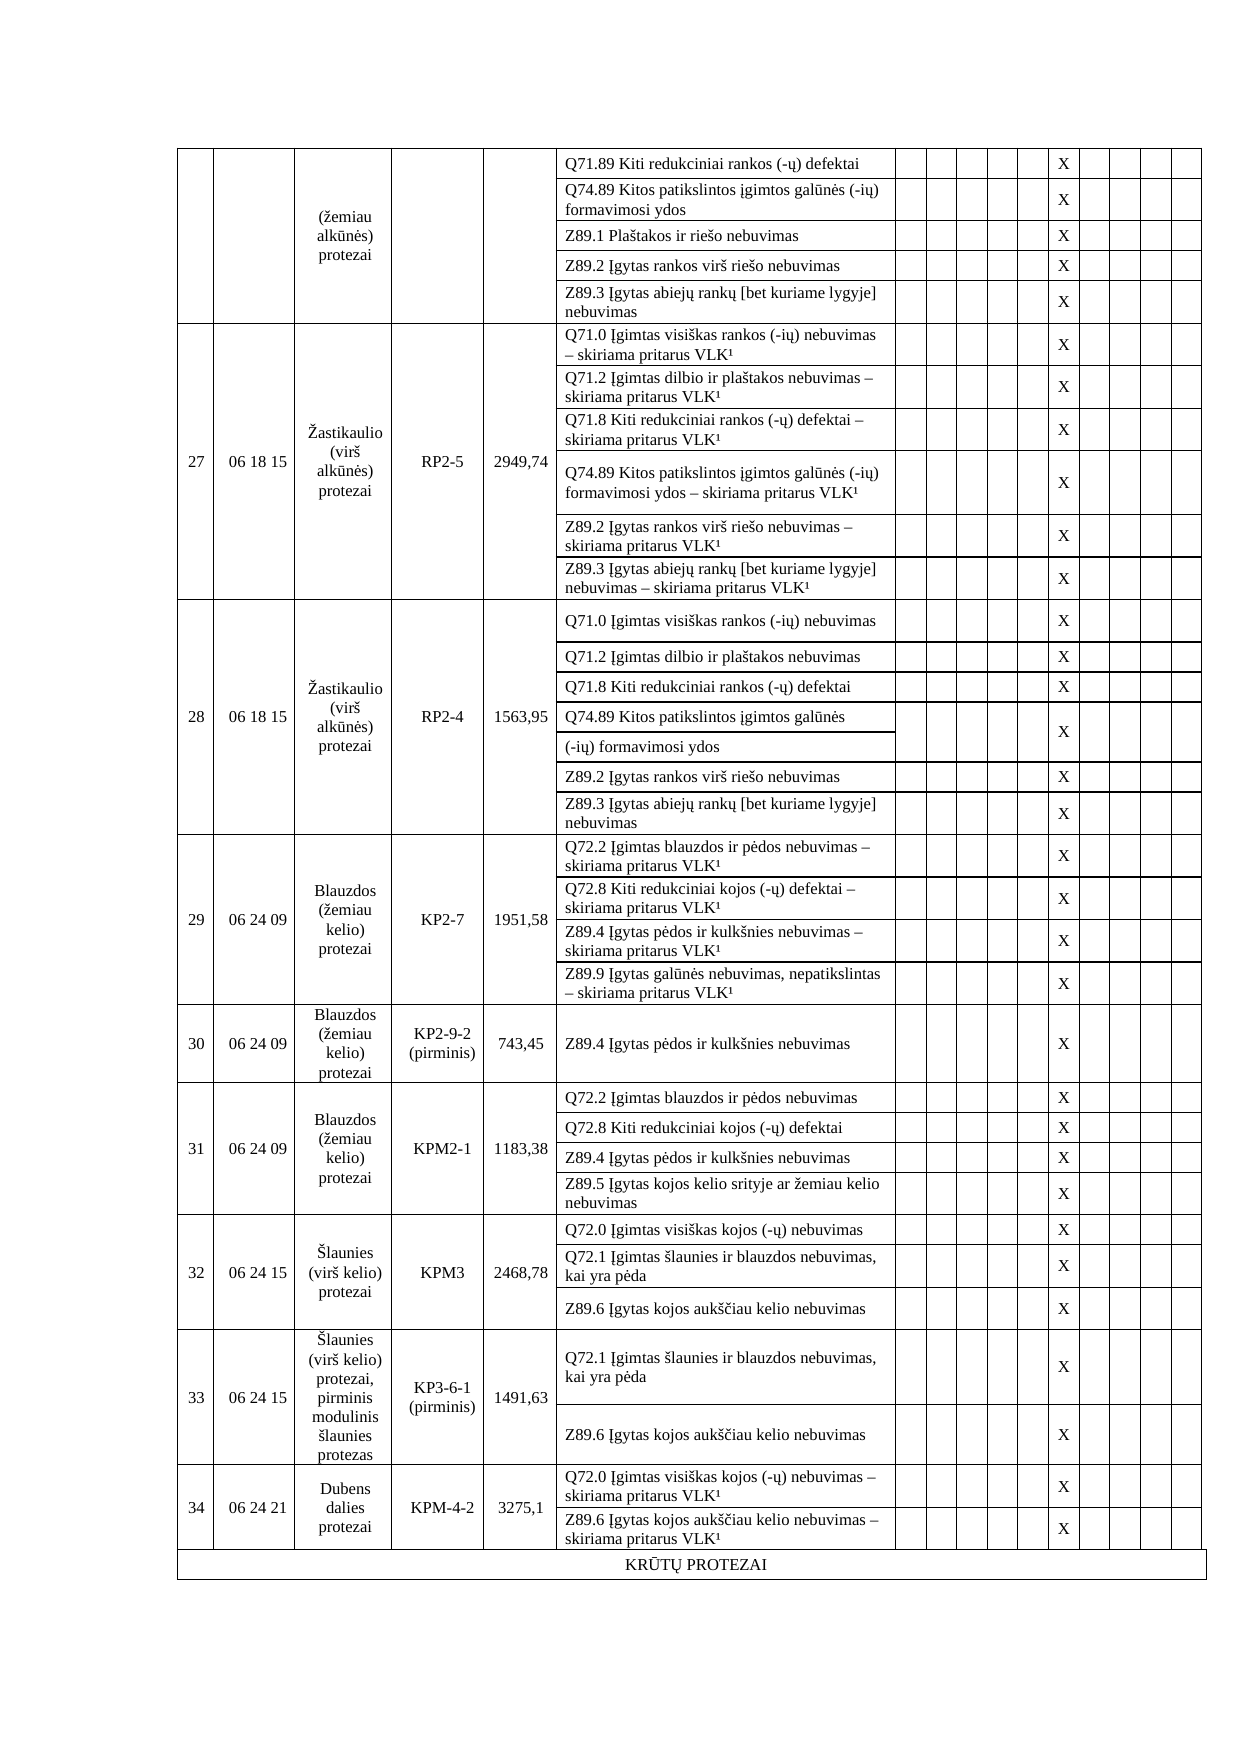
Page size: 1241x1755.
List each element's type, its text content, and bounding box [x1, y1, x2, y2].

table_cell [1172, 281, 1201, 323]
table_cell X [1049, 1245, 1079, 1287]
table_cell Q74.89 Kitos patikslintos įgimtos galūnės (-ių) formavimosi ydos – skiriama pritarus VLK¹ [557, 451, 895, 514]
table_cell [1141, 920, 1171, 961]
table_cell [1018, 558, 1048, 599]
table_cell [1141, 1005, 1171, 1082]
table_cell [1172, 878, 1201, 919]
table_cell [927, 251, 956, 280]
table_cell [1206, 961, 1211, 1004]
table_cell [1206, 876, 1211, 919]
table_cell [1018, 643, 1048, 671]
table_cell [392, 149, 483, 323]
table_cell [988, 1113, 1017, 1142]
table_cell [1110, 281, 1140, 323]
table_cell [1141, 1173, 1171, 1214]
table_cell [1206, 1004, 1211, 1082]
table_cell [1202, 178, 1206, 220]
table_cell [1110, 1465, 1140, 1507]
table_cell [957, 920, 987, 961]
table_cell [1080, 451, 1109, 514]
table_cell 06 18 15 [214, 600, 294, 834]
table_cell [1172, 793, 1201, 834]
table_cell Z89.6 Įgytas kojos aukščiau kelio nebuvimas [557, 1405, 895, 1464]
table_cell [1202, 1172, 1206, 1214]
table_cell [1202, 791, 1206, 834]
table_cell [1141, 673, 1171, 701]
table_cell [957, 1405, 987, 1464]
table_cell X [1049, 963, 1079, 1004]
table_cell [1206, 323, 1211, 365]
table_cell [927, 878, 956, 919]
table_cell [1206, 148, 1211, 178]
table_cell [927, 1113, 956, 1142]
table_cell [1080, 1113, 1109, 1142]
table_cell [988, 281, 1017, 323]
table_cell Q72.8 Kiti redukciniai kojos (-ų) defektai [557, 1113, 895, 1142]
table_cell [1206, 450, 1211, 514]
table_cell [988, 878, 1017, 919]
table_cell [927, 920, 956, 961]
table_cell [988, 703, 1017, 761]
table_cell Z89.1 Plaštakos ir riešo nebuvimas [557, 221, 895, 250]
table_cell [1202, 1244, 1206, 1287]
table_cell [988, 1330, 1017, 1403]
table_cell [484, 149, 556, 323]
table_cell [988, 600, 1017, 641]
table_cell Dubens dalies protezai [295, 1465, 391, 1549]
table_cell [896, 920, 926, 961]
table_cell [927, 1083, 956, 1112]
table_cell [927, 324, 956, 365]
table_cell [957, 763, 987, 791]
table_cell [1202, 1142, 1206, 1172]
table_cell [1172, 451, 1201, 514]
table_cell [957, 643, 987, 671]
table_cell [1110, 878, 1140, 919]
table_cell [1018, 703, 1048, 761]
table_cell [957, 1465, 987, 1507]
table_cell [927, 600, 956, 641]
table_cell [1018, 179, 1048, 220]
table_cell Z89.4 Įgytas pėdos ir kulkšnies nebuvimas [557, 1143, 895, 1172]
table_cell Z89.3 Įgytas abiejų rankų [bet kuriame lygyje] nebuvimas [557, 793, 895, 834]
table_cell [1202, 731, 1206, 761]
table_cell [927, 763, 956, 791]
table_cell [896, 1113, 926, 1142]
table_cell [1018, 1508, 1048, 1549]
table_cell [1206, 365, 1211, 408]
table_cell [1206, 1329, 1211, 1403]
table_cell Q71.2 Įgimtas dilbio ir plaštakos nebuvimas – skiriama pritarus VLK¹ [557, 366, 895, 408]
table_cell [1080, 179, 1109, 220]
table_cell [1110, 835, 1140, 876]
table_cell [1206, 280, 1211, 323]
table_cell [927, 1508, 956, 1549]
table_cell [1172, 179, 1201, 220]
table_cell [1110, 920, 1140, 961]
table_cell Q71.0 Įgimtas visiškas rankos (-ių) nebuvimas [557, 600, 895, 641]
table_cell [1202, 1082, 1206, 1112]
table_cell [1080, 1245, 1109, 1287]
table_cell 27 [178, 324, 213, 599]
table_cell [1202, 323, 1206, 365]
table_cell [1202, 1507, 1206, 1549]
table_cell X [1049, 451, 1079, 514]
table_cell [1206, 408, 1211, 450]
table_cell [927, 409, 956, 450]
table_cell [957, 558, 987, 599]
table_cell [1110, 409, 1140, 450]
table_cell X [1049, 1083, 1079, 1112]
table_cell Blauzdos (žemiau kelio) protezai [295, 835, 391, 1004]
table_cell X [1049, 1330, 1079, 1403]
table_cell [957, 878, 987, 919]
table_cell [1206, 178, 1211, 220]
table_cell 06 24 09 [214, 835, 294, 1004]
table_cell [1018, 920, 1048, 961]
table_cell [1018, 451, 1048, 514]
table_cell [1018, 251, 1048, 280]
table_cell X [1049, 179, 1079, 220]
table_cell [1018, 835, 1048, 876]
table_cell KPM2-1 [392, 1083, 483, 1214]
table_cell X [1049, 1288, 1079, 1329]
table_cell [896, 763, 926, 791]
table_cell 34 [178, 1465, 213, 1549]
table_cell 29 [178, 835, 213, 1004]
table_cell [1206, 1112, 1211, 1142]
table_cell Z89.6 Įgytas kojos aukščiau kelio nebuvimas [557, 1288, 895, 1329]
table_cell [988, 920, 1017, 961]
table_cell [927, 149, 956, 178]
table_cell Z89.6 Įgytas kojos aukščiau kelio nebuvimas – skiriama pritarus VLK¹ [557, 1508, 895, 1549]
table_cell [1080, 1330, 1109, 1403]
table_cell [1206, 761, 1211, 791]
table_cell [927, 281, 956, 323]
table_cell [1080, 251, 1109, 280]
table_cell [957, 673, 987, 701]
table_cell [1018, 149, 1048, 178]
table_cell [957, 1330, 987, 1403]
table_cell [1202, 761, 1206, 791]
table_cell 06 24 15 [214, 1330, 294, 1464]
table_cell [1018, 1245, 1048, 1287]
table_cell [1206, 599, 1211, 641]
table_cell [1018, 366, 1048, 408]
table_cell [927, 1215, 956, 1244]
table_cell [1141, 703, 1171, 761]
table_cell Q71.0 Įgimtas visiškas rankos (-ių) nebuvimas – skiriama pritarus VLK¹ [557, 324, 895, 365]
table_cell X [1049, 1215, 1079, 1244]
table_cell [1110, 1143, 1140, 1172]
table_cell [1206, 791, 1211, 834]
table_cell [1206, 1507, 1211, 1549]
table_cell [988, 1215, 1017, 1244]
table_cell 06 18 15 [214, 324, 294, 599]
table_cell [1141, 221, 1171, 250]
table_cell 1563,95 [484, 600, 556, 834]
table_cell RP2-5 [392, 324, 483, 599]
table_cell 28 [178, 600, 213, 834]
table_cell [1206, 919, 1211, 961]
table_cell [1202, 1214, 1206, 1244]
table_cell X [1049, 1465, 1079, 1507]
table_cell [1206, 220, 1211, 250]
table_cell [896, 1330, 926, 1403]
table_cell X [1049, 1405, 1079, 1464]
table_cell [957, 1245, 987, 1287]
table_cell [957, 515, 987, 556]
table_cell [1080, 1143, 1109, 1172]
table_cell KRŪTŲ PROTEZAI [178, 1550, 1206, 1579]
table_cell Q71.2 Įgimtas dilbio ir plaštakos nebuvimas [557, 643, 895, 671]
table_cell [988, 558, 1017, 599]
table_cell [1080, 1508, 1109, 1549]
table_cell [927, 515, 956, 556]
table_cell [927, 643, 956, 671]
table_cell Q71.8 Kiti redukciniai rankos (-ų) defektai [557, 673, 895, 701]
table_cell X [1049, 703, 1079, 761]
table_cell [1141, 643, 1171, 671]
table_cell Z89.4 Įgytas pėdos ir kulkšnies nebuvimas – skiriama pritarus VLK¹ [557, 920, 895, 961]
table_cell [988, 1465, 1017, 1507]
table_cell [1172, 366, 1201, 408]
table_cell [1080, 1215, 1109, 1244]
table_cell [988, 1288, 1017, 1329]
table_cell [1080, 281, 1109, 323]
table_cell [957, 149, 987, 178]
table_cell [896, 1143, 926, 1172]
table_cell [1080, 324, 1109, 365]
table_cell [988, 963, 1017, 1004]
table_cell [1141, 1405, 1171, 1464]
table_cell KP2-7 [392, 835, 483, 1004]
table_cell [1172, 251, 1201, 280]
table_cell [927, 963, 956, 1004]
table_cell [1141, 451, 1171, 514]
table_cell Q71.8 Kiti redukciniai rankos (-ų) defektai – skiriama pritarus VLK¹ [557, 409, 895, 450]
table_cell [1110, 703, 1140, 761]
table_cell [1080, 643, 1109, 671]
table_cell [957, 835, 987, 876]
table_cell [1172, 558, 1201, 599]
table_cell [1018, 673, 1048, 701]
table_cell [988, 515, 1017, 556]
table_cell [1110, 643, 1140, 671]
table_cell Z89.4 Įgytas pėdos ir kulkšnies nebuvimas [557, 1005, 895, 1082]
table_cell [1141, 835, 1171, 876]
table_cell [896, 1215, 926, 1244]
table_cell KP3-6-1 (pirminis) [392, 1330, 483, 1464]
table_cell [1141, 763, 1171, 791]
table_cell [1110, 1405, 1140, 1464]
table_cell [927, 835, 956, 876]
table_cell X [1049, 920, 1079, 961]
table_cell X [1049, 251, 1079, 280]
table_cell [927, 1465, 956, 1507]
table_cell [927, 179, 956, 220]
table_cell [988, 1508, 1017, 1549]
table_cell [927, 673, 956, 701]
table_cell [1110, 763, 1140, 791]
table_cell [1141, 251, 1171, 280]
table_cell [896, 1288, 926, 1329]
table_cell [1172, 1215, 1201, 1244]
table_cell [1141, 1288, 1171, 1329]
table_cell [1206, 701, 1211, 731]
table_cell [1110, 179, 1140, 220]
table_cell [1018, 1215, 1048, 1244]
table_cell [1172, 221, 1201, 250]
table_cell [1202, 671, 1206, 701]
table_cell [1018, 1143, 1048, 1172]
table_cell [896, 324, 926, 365]
table_cell [1141, 324, 1171, 365]
table_cell [1110, 251, 1140, 280]
table_cell [1018, 221, 1048, 250]
table_cell [927, 451, 956, 514]
table_cell [1202, 220, 1206, 250]
table_cell [1018, 793, 1048, 834]
table_cell Z89.5 Įgytas kojos kelio srityje ar žemiau kelio nebuvimas [557, 1173, 895, 1214]
table_cell [1172, 1330, 1201, 1403]
table_cell [1018, 1173, 1048, 1214]
table_cell [1141, 1330, 1171, 1403]
table_cell [1172, 1288, 1201, 1329]
table_cell [1110, 1005, 1140, 1082]
table_cell [1080, 703, 1109, 761]
table_cell [957, 963, 987, 1004]
table_cell [1202, 148, 1206, 178]
table_cell [1172, 1405, 1201, 1464]
table_cell [988, 451, 1017, 514]
table_cell [1207, 1549, 1211, 1579]
table_cell [1172, 1005, 1201, 1082]
table_cell [1141, 179, 1171, 220]
table_cell [1110, 673, 1140, 701]
table_cell [1141, 281, 1171, 323]
table_cell [1172, 763, 1201, 791]
table_cell X [1049, 324, 1079, 365]
table_cell [1018, 1005, 1048, 1082]
table_cell [1206, 1142, 1211, 1172]
table_cell [1206, 556, 1211, 599]
table_cell [1110, 366, 1140, 408]
table_cell Z89.3 Įgytas abiejų rankų [bet kuriame lygyje] nebuvimas – skiriama pritarus VLK¹ [557, 558, 895, 599]
table_cell [957, 409, 987, 450]
table_cell [896, 366, 926, 408]
table_cell [1172, 1143, 1201, 1172]
table_cell X [1049, 221, 1079, 250]
table_cell Q72.0 Įgimtas visiškas kojos (-ų) nebuvimas [557, 1215, 895, 1244]
table_cell [988, 1143, 1017, 1172]
table_cell [1141, 1083, 1171, 1112]
table_cell Z89.2 Įgytas rankos virš riešo nebuvimas – skiriama pritarus VLK¹ [557, 515, 895, 556]
table_cell [1080, 221, 1109, 250]
table_cell [1202, 514, 1206, 556]
table_cell [214, 149, 294, 323]
table_cell [896, 149, 926, 178]
table_cell [1018, 1083, 1048, 1112]
table_cell [988, 643, 1017, 671]
table_cell [1141, 558, 1171, 599]
table_cell [1018, 515, 1048, 556]
table_cell [1110, 1330, 1140, 1403]
table_cell [1172, 324, 1201, 365]
table_cell X [1049, 409, 1079, 450]
table_cell [1141, 1508, 1171, 1549]
table_cell [1141, 793, 1171, 834]
table_cell [1172, 1508, 1201, 1549]
table_cell [1018, 1330, 1048, 1403]
table_cell (žemiau alkūnės) protezai [295, 149, 391, 323]
table_cell [957, 1508, 987, 1549]
table_cell (-ių) formavimosi ydos [557, 733, 895, 761]
table_cell [1080, 963, 1109, 1004]
table_cell [896, 643, 926, 671]
table_cell [1080, 763, 1109, 791]
table_cell [1172, 963, 1201, 1004]
table_cell [896, 515, 926, 556]
table_cell [1172, 1083, 1201, 1112]
table_cell [988, 1245, 1017, 1287]
table_cell [896, 251, 926, 280]
table_cell [1080, 673, 1109, 701]
table_cell [988, 835, 1017, 876]
table_cell [1206, 1244, 1211, 1287]
table_cell Q72.1 Įgimtas šlaunies ir blauzdos nebuvimas, kai yra pėda [557, 1245, 895, 1287]
table_cell [1110, 1113, 1140, 1142]
table_cell [1206, 641, 1211, 671]
table_cell 06 24 21 [214, 1465, 294, 1549]
table_cell [1110, 793, 1140, 834]
table_cell [957, 251, 987, 280]
table_cell [927, 558, 956, 599]
table_cell [1172, 1245, 1201, 1287]
table_cell Žastikaulio (virš alkūnės) protezai [295, 324, 391, 599]
table_cell Z89.2 Įgytas rankos virš riešo nebuvimas [557, 251, 895, 280]
table_cell KPM3 [392, 1215, 483, 1329]
table_cell [957, 793, 987, 834]
table_cell [957, 179, 987, 220]
table_cell 3275,1 [484, 1465, 556, 1549]
table_cell [988, 221, 1017, 250]
table_cell [927, 366, 956, 408]
table_cell [1080, 1465, 1109, 1507]
table_cell [896, 1508, 926, 1549]
table_cell [1141, 1113, 1171, 1142]
table_cell [1018, 1113, 1048, 1142]
table_cell [1202, 1004, 1206, 1082]
table_cell [896, 793, 926, 834]
table_cell [1110, 515, 1140, 556]
table_cell [927, 221, 956, 250]
table_cell [1110, 324, 1140, 365]
table_cell [1172, 1113, 1201, 1142]
table_cell [1141, 1215, 1171, 1244]
table_cell [1018, 600, 1048, 641]
table_cell X [1049, 1143, 1079, 1172]
table_cell [927, 1245, 956, 1287]
table_cell [1080, 793, 1109, 834]
table_cell 2949,74 [484, 324, 556, 599]
table_cell [957, 703, 987, 761]
table_cell [1110, 1083, 1140, 1112]
table_cell Blauzdos (žemiau kelio) protezai [295, 1083, 391, 1214]
table_cell [896, 409, 926, 450]
table_cell [988, 1173, 1017, 1214]
table_cell [1172, 673, 1201, 701]
table_cell [896, 1465, 926, 1507]
table_cell [1206, 1214, 1211, 1244]
table_cell [1206, 1404, 1211, 1464]
table_cell [1018, 763, 1048, 791]
table_cell [988, 409, 1017, 450]
table_cell [896, 703, 926, 761]
table_cell Q71.89 Kiti redukciniai rankos (-ų) defektai [557, 149, 895, 178]
table_cell Blauzdos (žemiau kelio) protezai [295, 1005, 391, 1082]
table_cell KP2-9-2 (pirminis) [392, 1005, 483, 1082]
table_cell [896, 281, 926, 323]
table_cell X [1049, 149, 1079, 178]
table_cell Q72.1 Įgimtas šlaunies ir blauzdos nebuvimas, kai yra pėda [557, 1330, 895, 1403]
table_cell X [1049, 763, 1079, 791]
table_cell [896, 835, 926, 876]
table_cell [988, 673, 1017, 701]
table_cell 33 [178, 1330, 213, 1464]
table_cell [927, 1405, 956, 1464]
table_cell [1202, 876, 1206, 919]
table_cell [1110, 1215, 1140, 1244]
table_cell 06 24 09 [214, 1083, 294, 1214]
table_cell [1110, 1245, 1140, 1287]
table_cell [1172, 920, 1201, 961]
table_cell [1080, 515, 1109, 556]
table_cell [1018, 281, 1048, 323]
table_cell [1206, 250, 1211, 280]
table_cell [1110, 1508, 1140, 1549]
table_cell [1202, 408, 1206, 450]
table_cell Šlaunies (virš kelio) protezai, pirminis modulinis šlaunies protezas [295, 1330, 391, 1464]
table_cell [927, 1143, 956, 1172]
table_cell 30 [178, 1005, 213, 1082]
table_cell [896, 963, 926, 1004]
table_cell [957, 366, 987, 408]
table_cell [1202, 1404, 1206, 1464]
table_cell [896, 221, 926, 250]
table_cell X [1049, 600, 1079, 641]
table_cell [988, 179, 1017, 220]
table_cell Z89.9 Įgytas galūnės nebuvimas, nepatikslintas – skiriama pritarus VLK¹ [557, 963, 895, 1004]
table_cell [957, 451, 987, 514]
table_cell [896, 451, 926, 514]
table_cell Q72.8 Kiti redukciniai kojos (-ų) defektai – skiriama pritarus VLK¹ [557, 878, 895, 919]
table_cell [1172, 149, 1201, 178]
table_cell [1018, 878, 1048, 919]
table_cell [1080, 558, 1109, 599]
table_cell [1206, 671, 1211, 701]
table_cell [957, 324, 987, 365]
table_cell [988, 324, 1017, 365]
table_cell [1110, 1288, 1140, 1329]
table_cell [1018, 324, 1048, 365]
table_cell [1141, 963, 1171, 1004]
table_cell 31 [178, 1083, 213, 1214]
table_cell [1080, 366, 1109, 408]
table_cell [1206, 1287, 1211, 1329]
table_cell [1202, 556, 1206, 599]
table_cell Q72.0 Įgimtas visiškas kojos (-ų) nebuvimas – skiriama pritarus VLK¹ [557, 1465, 895, 1507]
table_cell [1206, 1082, 1211, 1112]
table_cell [1172, 1465, 1201, 1507]
table_cell [1141, 1245, 1171, 1287]
table_cell [988, 251, 1017, 280]
table_cell Q72.2 Įgimtas blauzdos ir pėdos nebuvimas [557, 1083, 895, 1112]
table_cell [1141, 1143, 1171, 1172]
table_cell [957, 1083, 987, 1112]
table_cell [927, 793, 956, 834]
table_cell [1172, 409, 1201, 450]
table_cell [957, 1288, 987, 1329]
table_cell [1202, 834, 1206, 876]
table_cell [1202, 280, 1206, 323]
table_cell [1206, 1464, 1211, 1507]
table_cell KPM-4-2 [392, 1465, 483, 1549]
table_cell [1080, 409, 1109, 450]
table_cell [988, 1405, 1017, 1464]
table_cell [1202, 250, 1206, 280]
table_cell [1141, 515, 1171, 556]
table_cell [927, 1173, 956, 1214]
table_cell X [1049, 835, 1079, 876]
table_cell [1018, 1405, 1048, 1464]
table_cell [896, 878, 926, 919]
table_cell [957, 1113, 987, 1142]
table_cell [927, 1005, 956, 1082]
table_cell [957, 1005, 987, 1082]
table_cell RP2-4 [392, 600, 483, 834]
table_cell [1172, 703, 1201, 761]
table_cell [1202, 1329, 1206, 1403]
table_cell [1202, 1287, 1206, 1329]
table_cell [896, 1083, 926, 1112]
table_cell X [1049, 1173, 1079, 1214]
table_cell [1018, 409, 1048, 450]
table_cell 1951,58 [484, 835, 556, 1004]
table_cell X [1049, 515, 1079, 556]
table_cell [1202, 701, 1206, 731]
table_cell 2468,78 [484, 1215, 556, 1329]
table_cell [988, 1005, 1017, 1082]
table_cell [1110, 963, 1140, 1004]
table_cell [988, 763, 1017, 791]
table_cell [988, 149, 1017, 178]
table_cell [1080, 149, 1109, 178]
table_cell [1080, 835, 1109, 876]
table_cell 06 24 09 [214, 1005, 294, 1082]
table_cell [896, 179, 926, 220]
table_cell X [1049, 1005, 1079, 1082]
table_cell [1202, 450, 1206, 514]
table_cell Z89.3 Įgytas abiejų rankų [bet kuriame lygyje] nebuvimas [557, 281, 895, 323]
table_cell [1110, 558, 1140, 599]
table_cell [957, 1143, 987, 1172]
table_cell [1080, 878, 1109, 919]
table_cell [1080, 1083, 1109, 1112]
table_cell [957, 1173, 987, 1214]
table_cell [1080, 1173, 1109, 1214]
table_cell [1141, 1465, 1171, 1507]
table_cell X [1049, 793, 1079, 834]
table_cell [1202, 1112, 1206, 1142]
table_cell [896, 558, 926, 599]
table_cell [1206, 834, 1211, 876]
table_cell X [1049, 643, 1079, 671]
table_cell [1206, 514, 1211, 556]
table_cell Žastikaulio (virš alkūnės) protezai [295, 600, 391, 834]
table_cell [1018, 963, 1048, 1004]
table_cell [957, 1215, 987, 1244]
table_cell Q72.2 Įgimtas blauzdos ir pėdos nebuvimas – skiriama pritarus VLK¹ [557, 835, 895, 876]
table_cell [896, 673, 926, 701]
table_cell [1080, 1405, 1109, 1464]
table_cell [1202, 641, 1206, 671]
table_cell 32 [178, 1215, 213, 1329]
table_cell [896, 1005, 926, 1082]
table_cell [1172, 835, 1201, 876]
table_cell [1110, 149, 1140, 178]
table_cell [896, 1245, 926, 1287]
table_cell [1110, 221, 1140, 250]
table_cell [1110, 451, 1140, 514]
table_cell Z89.2 Įgytas rankos virš riešo nebuvimas [557, 763, 895, 791]
table_cell [988, 793, 1017, 834]
table_cell [896, 1405, 926, 1464]
table_cell X [1049, 366, 1079, 408]
table_cell Šlaunies (virš kelio) protezai [295, 1215, 391, 1329]
table_cell [1202, 919, 1206, 961]
table_cell [1080, 1005, 1109, 1082]
table_cell [1172, 643, 1201, 671]
table_cell [1141, 409, 1171, 450]
table_cell [1141, 600, 1171, 641]
table_cell [1018, 1465, 1048, 1507]
table_cell [957, 600, 987, 641]
table_cell X [1049, 281, 1079, 323]
table_cell [957, 281, 987, 323]
table_cell 06 24 15 [214, 1215, 294, 1329]
table_cell [1080, 1288, 1109, 1329]
table_cell [927, 1330, 956, 1403]
table_cell [1206, 1172, 1211, 1214]
table_cell [1018, 1288, 1048, 1329]
table_cell Q74.89 Kitos patikslintos įgimtos galūnės [557, 703, 895, 731]
table_cell [1206, 731, 1211, 761]
table_cell [896, 600, 926, 641]
table_cell [927, 703, 956, 761]
table_cell [1172, 600, 1201, 641]
table_cell [1110, 1173, 1140, 1214]
table_cell [1110, 600, 1140, 641]
table_cell [896, 1173, 926, 1214]
table_cell X [1049, 878, 1079, 919]
table_cell X [1049, 673, 1079, 701]
table_cell X [1049, 558, 1079, 599]
table_cell [1080, 600, 1109, 641]
table_cell [1172, 1173, 1201, 1214]
table_cell [1080, 920, 1109, 961]
table_cell 1491,63 [484, 1330, 556, 1464]
table_cell [957, 221, 987, 250]
table_cell 1183,38 [484, 1083, 556, 1214]
table_cell [1202, 365, 1206, 408]
table_cell [988, 1083, 1017, 1112]
table_cell [1141, 878, 1171, 919]
table_cell X [1049, 1113, 1079, 1142]
table_cell [1172, 515, 1201, 556]
table_cell [1202, 961, 1206, 1004]
table_cell [988, 366, 1017, 408]
table_cell X [1049, 1508, 1079, 1549]
table_cell [1141, 149, 1171, 178]
table_cell [927, 1288, 956, 1329]
table_cell [1141, 366, 1171, 408]
table_cell Q74.89 Kitos patikslintos įgimtos galūnės (-ių) formavimosi ydos [557, 179, 895, 220]
table_cell [1202, 599, 1206, 641]
table_cell [1202, 1464, 1206, 1507]
table_cell 743,45 [484, 1005, 556, 1082]
table_cell [178, 149, 213, 323]
